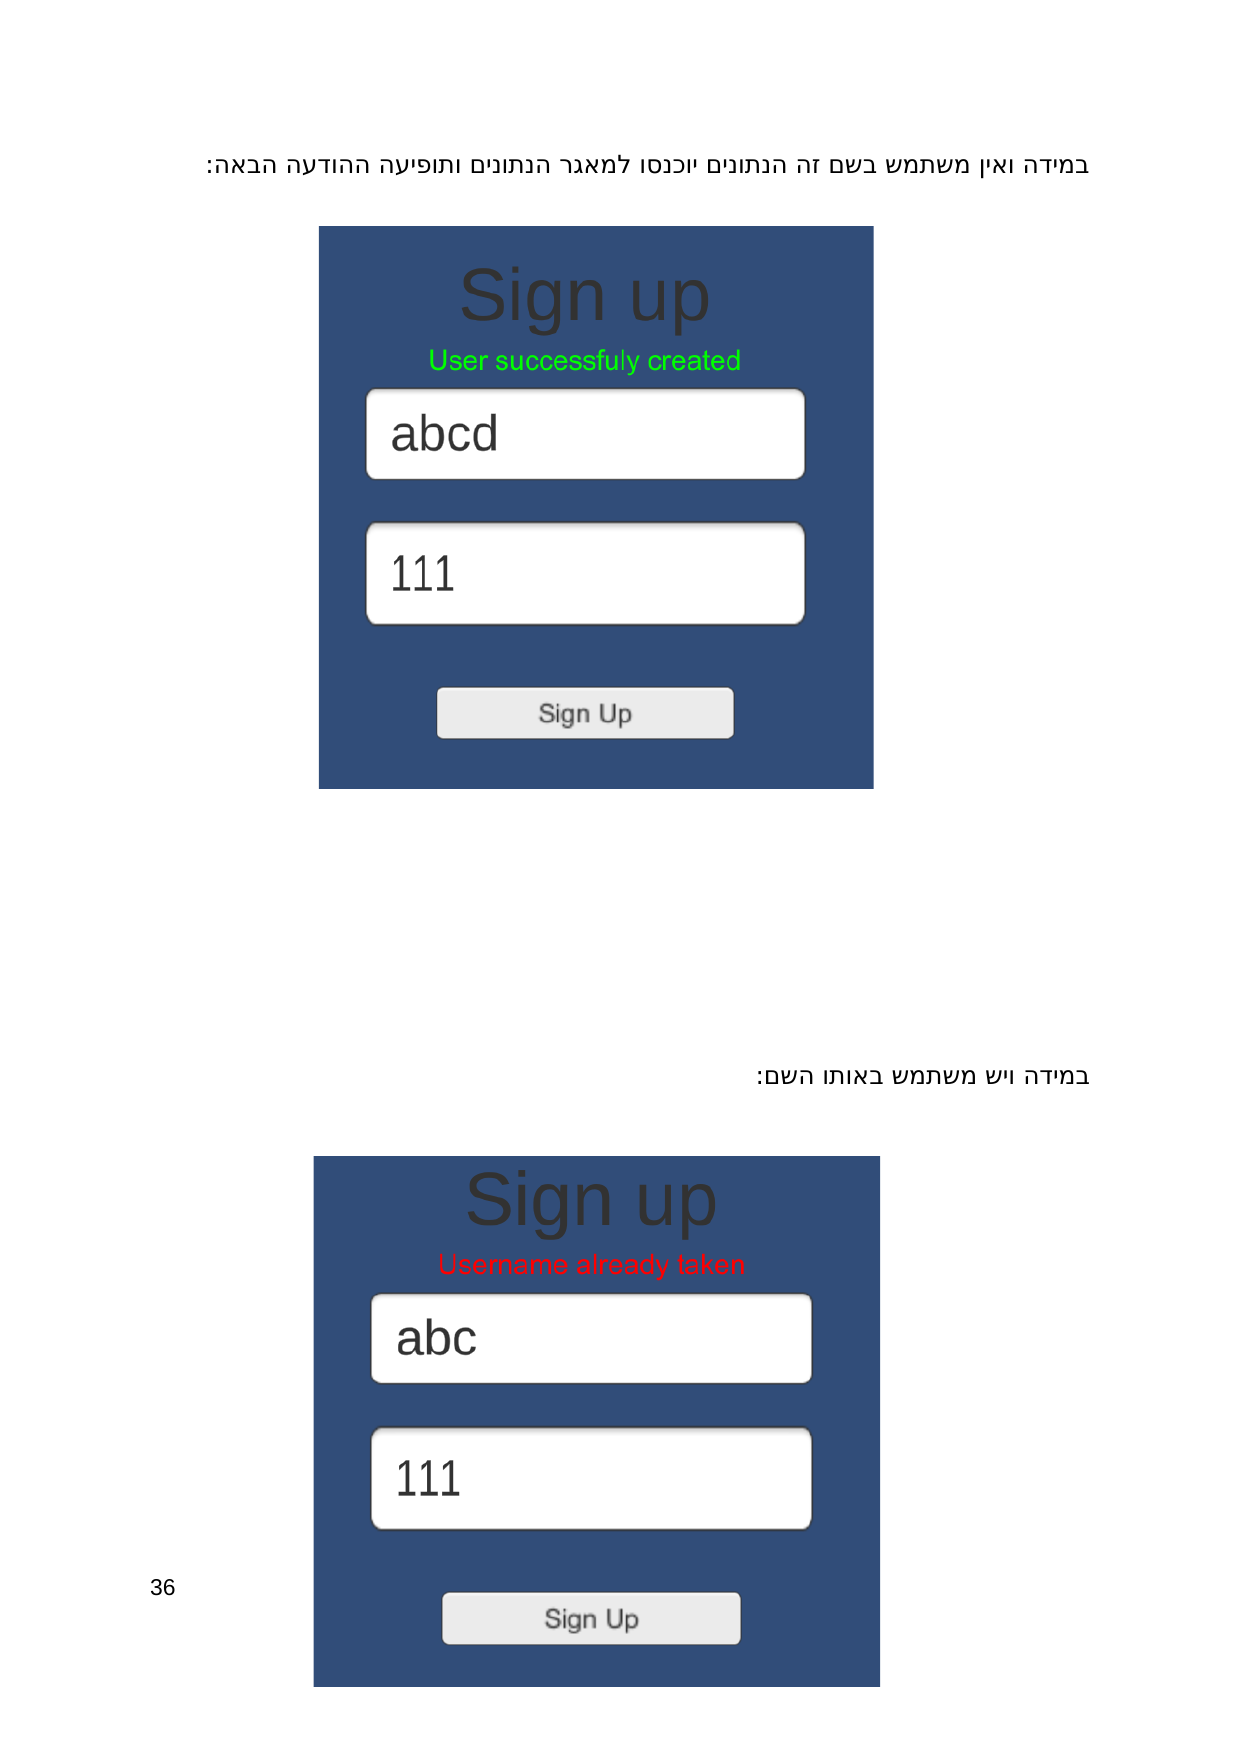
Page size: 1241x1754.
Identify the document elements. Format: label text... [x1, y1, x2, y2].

text במידה ויש משתמש באותו השם: [150, 1061, 1090, 1091]
text במידה ואין משתמש בשם זה הנתונים יוכנסו למאגר הנתונים ותופיעה ההודעה הבאה: [150, 150, 1090, 179]
picture [313, 1156, 881, 1687]
picture [318, 226, 874, 789]
